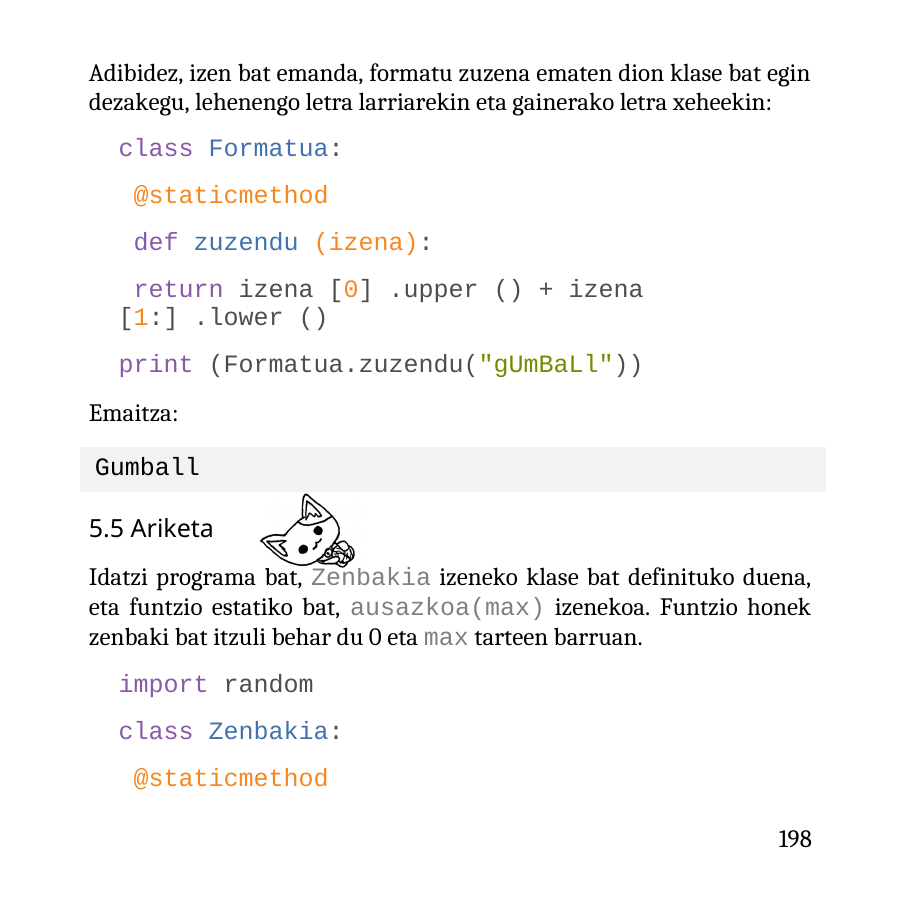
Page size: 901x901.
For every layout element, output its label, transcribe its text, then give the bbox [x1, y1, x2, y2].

text @staticmethod [118, 182, 811, 211]
text [366, 510, 811, 544]
text class Formatua: [118, 135, 811, 164]
text class Zenbakia: [118, 719, 811, 747]
text print (Formatua.zuzendu("gUmBaLl")) [118, 352, 811, 380]
text @staticmethod [118, 766, 811, 794]
picture [259, 493, 366, 568]
text 5.5 Ariketa [89, 510, 259, 544]
text def zuzendu (izena): [118, 229, 811, 258]
text Emaitza: [89, 399, 811, 428]
text import random [118, 672, 811, 700]
text Idatzi programa bat, Zenbakia izeneko klase bat definituko duena, eta funtzio estatiko bat, ausazkoa(max) izenekoa. Funtzio honek zenbaki bat itzuli behar du 0 eta max tarteen barruan. [89, 563, 811, 653]
text Gumball [86, 453, 820, 485]
text Adibidez, izen bat emanda, formatu zuzena ematen dion klase bat egin dezakegu, lehenengo letra larriarekin eta gainerako letra xeheekin: [89, 59, 811, 117]
text return izena [0] .upper () + izena [1:] .lower () [118, 277, 811, 333]
